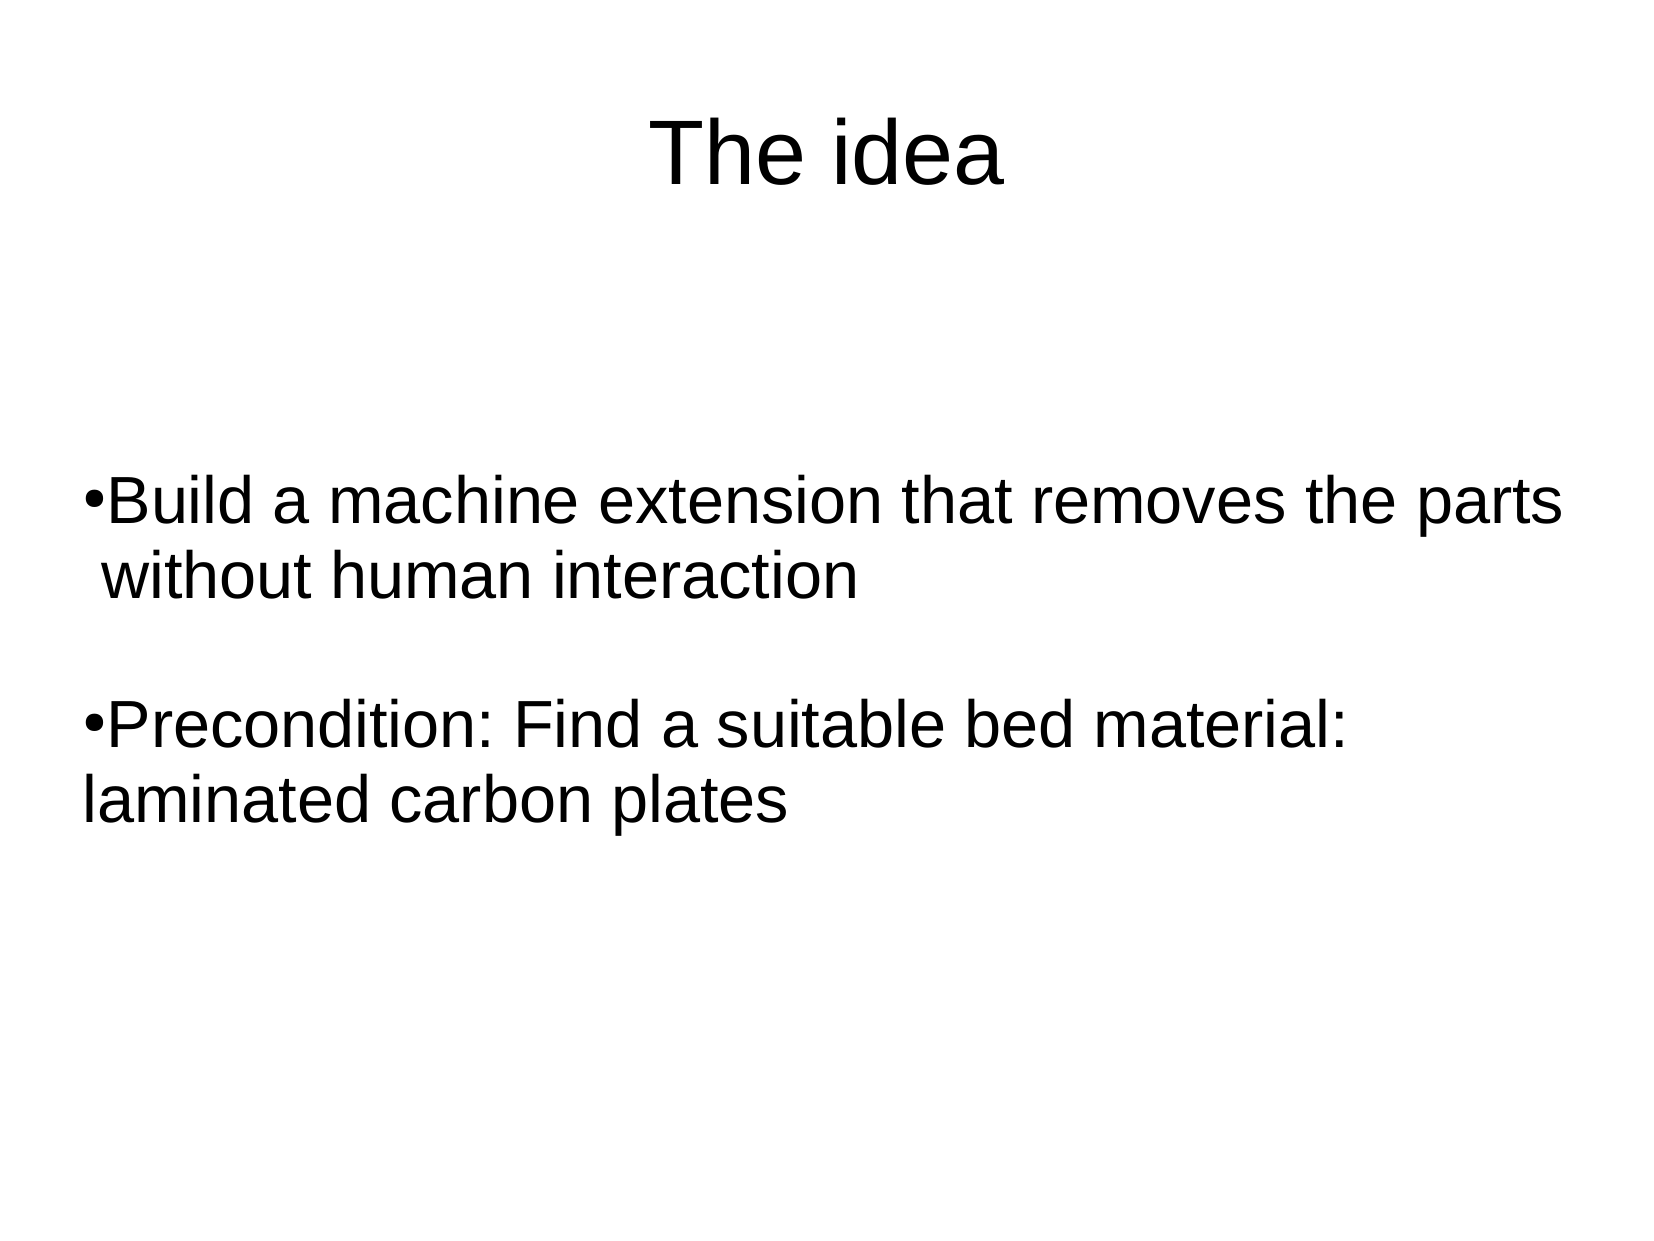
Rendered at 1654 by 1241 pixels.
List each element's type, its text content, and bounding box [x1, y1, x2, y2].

title The idea [82, 49, 1571, 257]
subtitle Build a machine extension that removes the parts without human interaction Precondition: Find a suitable bed material: laminated carbon plates [82, 290, 1571, 1010]
